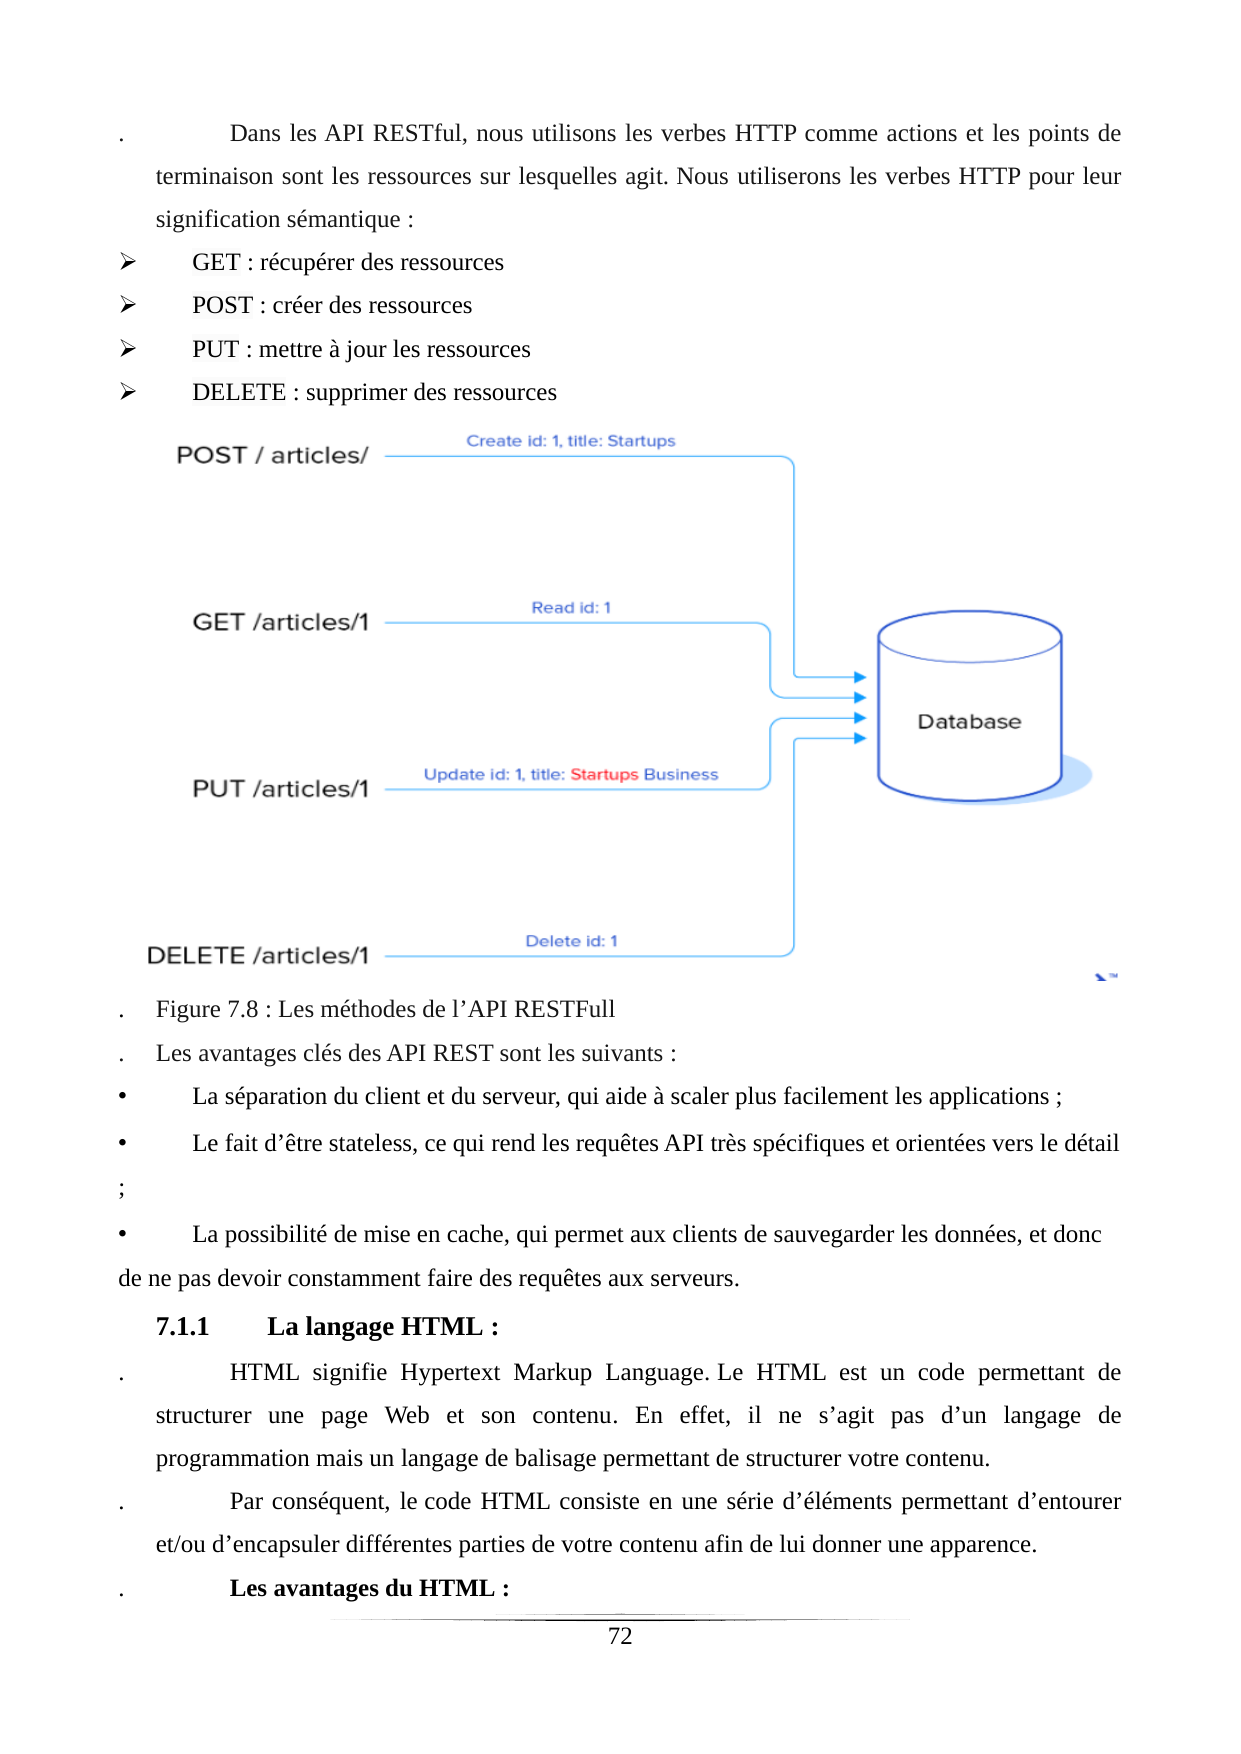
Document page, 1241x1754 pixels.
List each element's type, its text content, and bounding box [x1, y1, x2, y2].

list Le fait d’être stateless, ce qui rend les requêtes API très spécifiques et orientées vers le détail ; [118, 1128, 1122, 1200]
subtitle Figure 7.8 : Les méthodes de l’API RESTFull [118, 981, 1122, 1023]
list DELETE : supprimer des ressources [118, 377, 1122, 406]
list La langage HTML : [156, 1310, 1122, 1342]
list La possibilité de mise en cache, qui permet aux clients de sauvegarder les données, et donc de ne pas devoir constamment faire des requêtes aux serveurs. [118, 1219, 1122, 1291]
subtitle Les avantages clés des API REST sont les suivants : [118, 1038, 1122, 1066]
subtitle HTML signifie Hypertext Markup Language. Le HTML est un code permettant de structurer une page Web et son contenu. En effet, il ne s’agit pas d’un langage de programmation mais un langage de balisage permettant de structurer votre contenu. [118, 1357, 1122, 1472]
subtitle Par conséquent, le code HTML consiste en une série d’éléments permettant d’entourer et/ou d’encapsuler différentes parties de votre contenu afin de lui donner une apparence. [118, 1486, 1122, 1558]
subtitle Dans les API RESTful, nous utilisons les verbes HTTP comme actions et les points de terminaison sont les ressources sur lesquelles agit. Nous utiliserons les verbes HTTP pour leur signification sémantique : [118, 118, 1122, 233]
subtitle Les avantages du HTML : [118, 1573, 1122, 1601]
picture [118, 420, 1123, 981]
list La séparation du client et du serveur, qui aide à scaler plus facilement les applications ; [118, 1081, 1122, 1109]
picture [171, 1613, 1069, 1622]
list GET : récupérer des ressources [118, 247, 1122, 276]
list POST : créer des ressources [118, 291, 1122, 319]
list PUT : mettre à jour les ressources [118, 334, 1122, 362]
